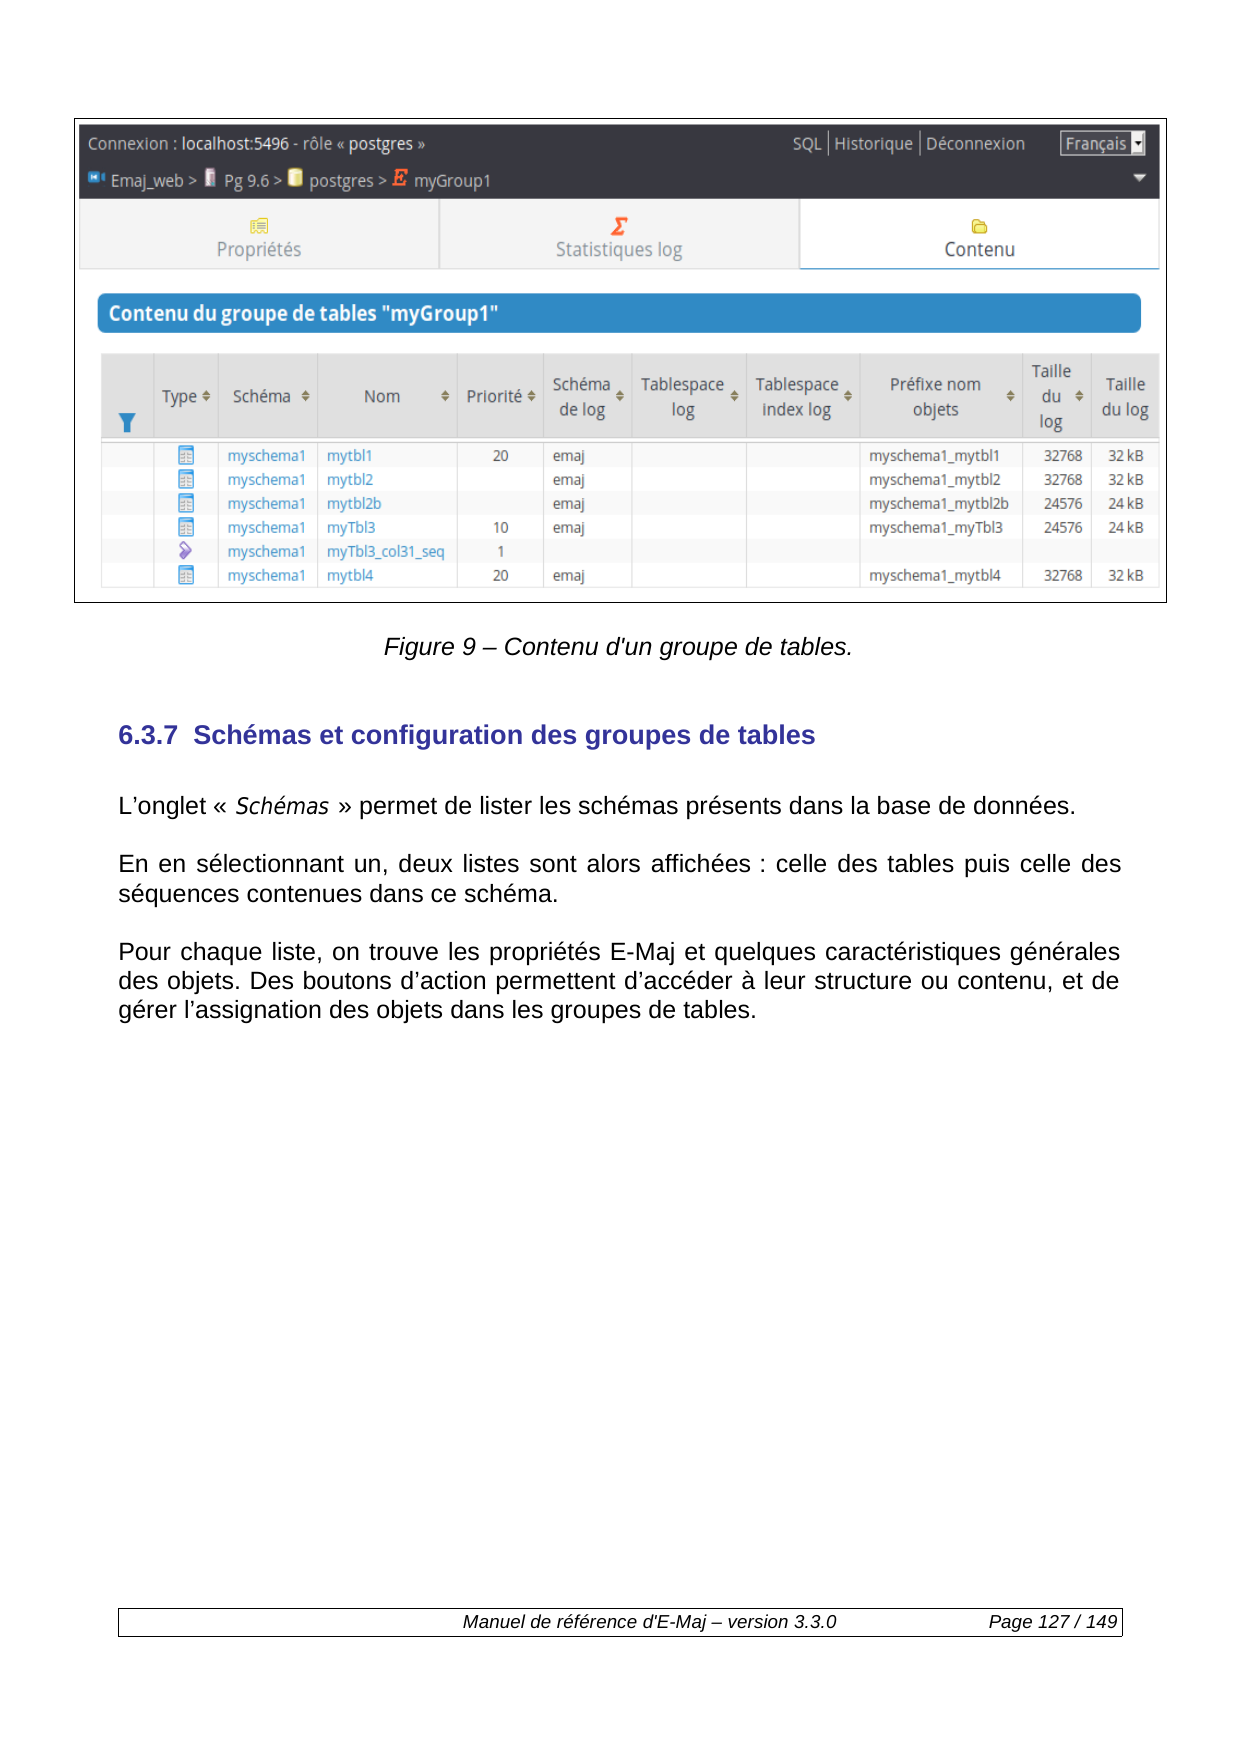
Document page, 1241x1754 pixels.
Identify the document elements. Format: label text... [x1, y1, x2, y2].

picture [77, 121, 1164, 600]
subtitle Schémas et configuration des groupes de tables [118, 719, 1122, 750]
text Pour chaque liste, on trouve les propriétés E-Maj et quelques caractéristiques générales des objets. Des boutons d’action permettent d’accéder à leur structure ou contenu, et de gérer l’assignation des objets dans les groupes de tables. [118, 937, 1122, 1024]
text Figure 9 – Contenu d'un groupe de tables. [118, 631, 1122, 661]
text En en sélectionnant un, deux listes sont alors affichées : celle des tables puis celle des séquences contenues dans ce schéma. [118, 849, 1122, 907]
text L’onglet « Schémas » permet de lister les schémas présents dans la base de données. [118, 791, 1122, 820]
